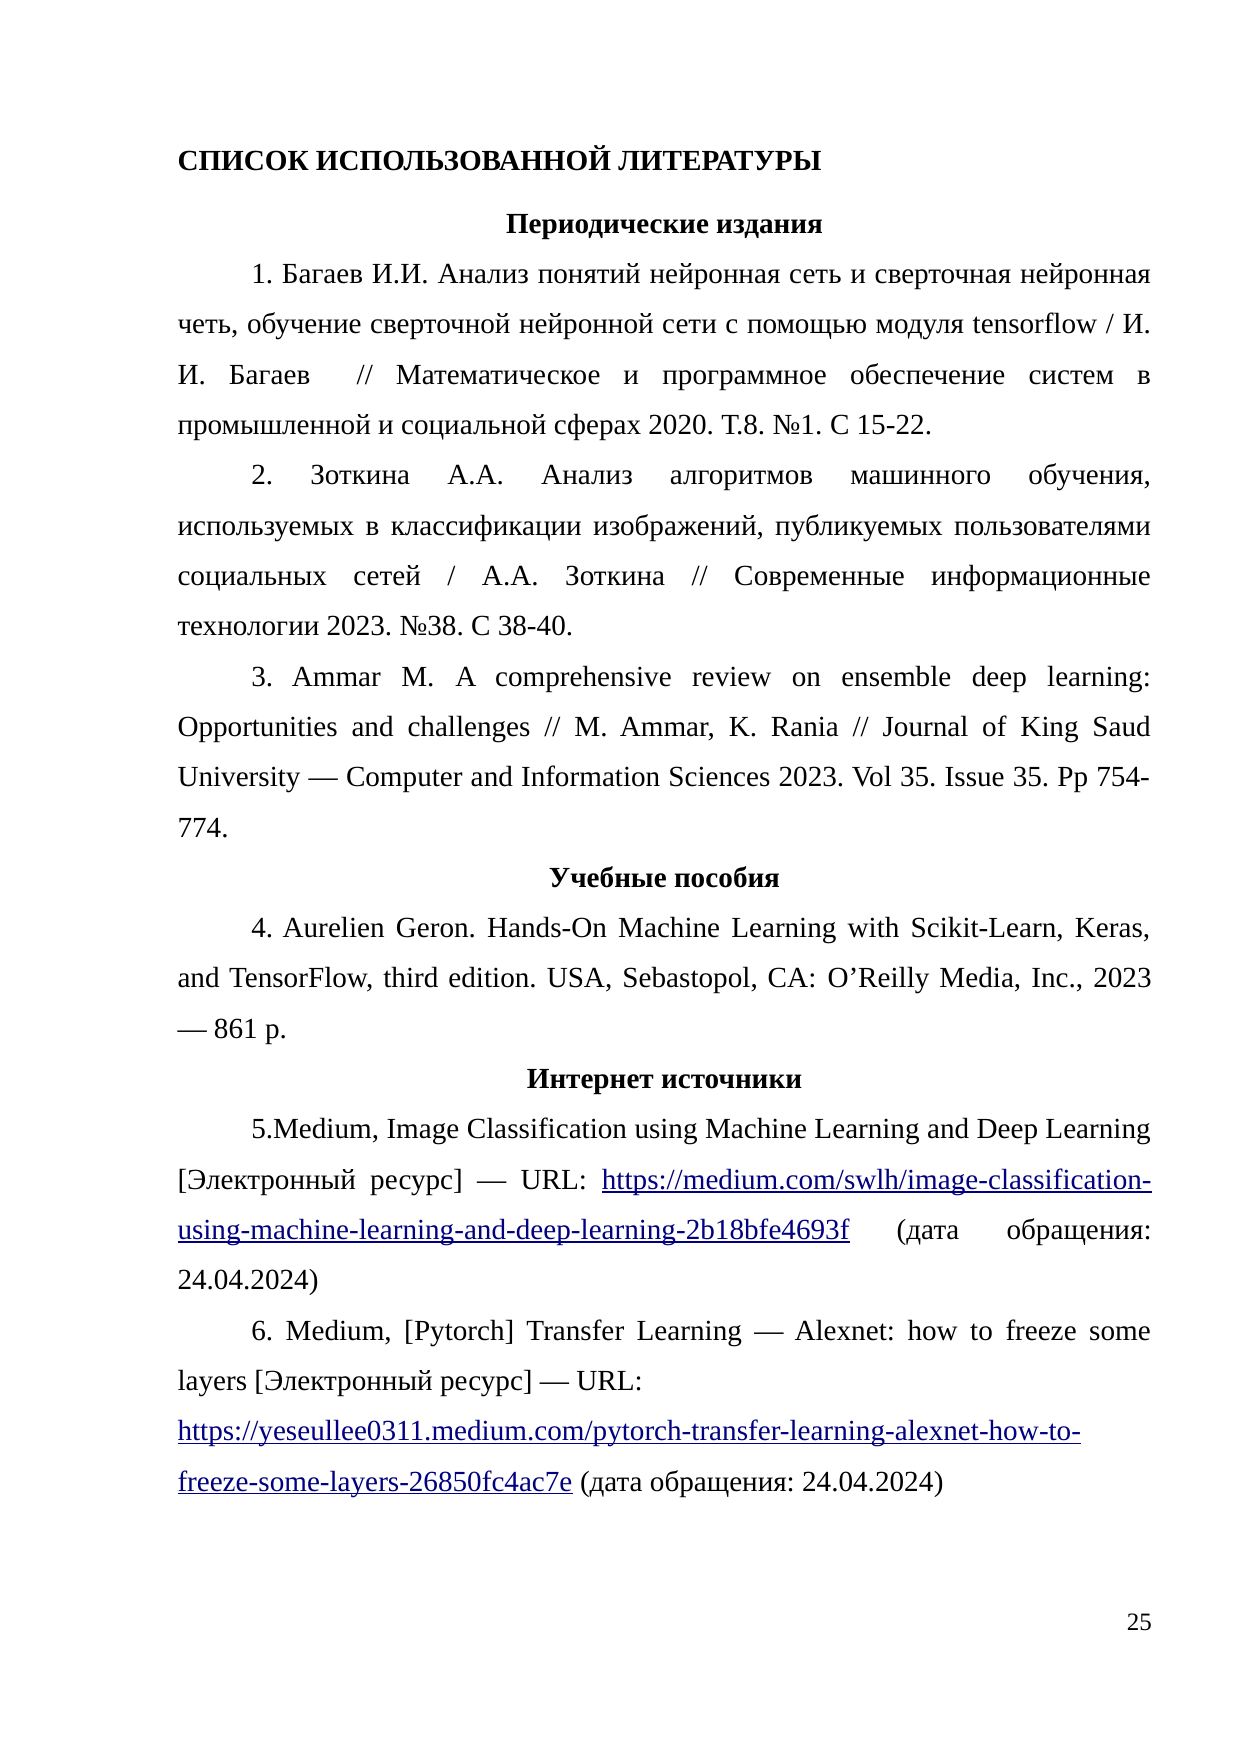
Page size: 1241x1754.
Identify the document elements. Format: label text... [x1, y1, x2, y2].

text 2. Зоткина А.А. Анализ алгоритмов машинного обучения, используемых в классификации изображений, публикуемых пользователями социальных сетей / А.А. Зоткина // Современные информационные технологии 2023. №38. С 38-40. [177, 457, 1152, 642]
subtitle СПИСОК ИСПОЛЬЗОВАННОЙ ЛИТЕРАТУРЫ [177, 143, 1152, 177]
text Периодические издания [177, 206, 1152, 239]
text 3. Ammar M. A comprehensive review on ensemble deep learning: Opportunities and challenges // M. Ammar, K. Rania // Journal of King Saud University — Computer and Information Sciences 2023. Vol 35. Issue 35. Pp 754-774. [177, 659, 1152, 843]
text Учебные пособия [177, 860, 1152, 893]
text 5.Medium, Image Classification using Machine Learning and Deep Learning [Электронный ресурс] — URL: https://medium.com/swlh/image-classification-using-machine-learning-and-deep-learning-2b18bfe4693f (дата обращения: 24.04.2024) [177, 1112, 1152, 1296]
text Интернет источники [177, 1061, 1152, 1095]
text 1. Багаев И.И. Анализ понятий нейронная сеть и сверточная нейронная четь, обучение сверточной нейронной сети с помощью модуля tensorflow / И. И. Багаев // Математическое и программное обеспечение систем в промышленной и социальной сферах 2020. Т.8. №1. C 15-22. [177, 256, 1152, 441]
text https://yeseullee0311.medium.com/pytorch-transfer-learning-alexnet-how-to-freeze-some-layers-26850fc4ac7e (дата обращения: 24.04.2024) [177, 1413, 1152, 1497]
text 6. Medium, [Pytorch] Transfer Learning — Alexnet: how to freeze some layers [Электронный ресурс] — URL: [177, 1313, 1152, 1397]
text 4. Aurelien Geron. Hands-On Machine Learning with Scikit-Learn, Keras, and TensorFlow, third edition. USA, Sebastopol, CA: O’Reilly Media, Inc., 2023 — 861 p. [177, 910, 1152, 1044]
